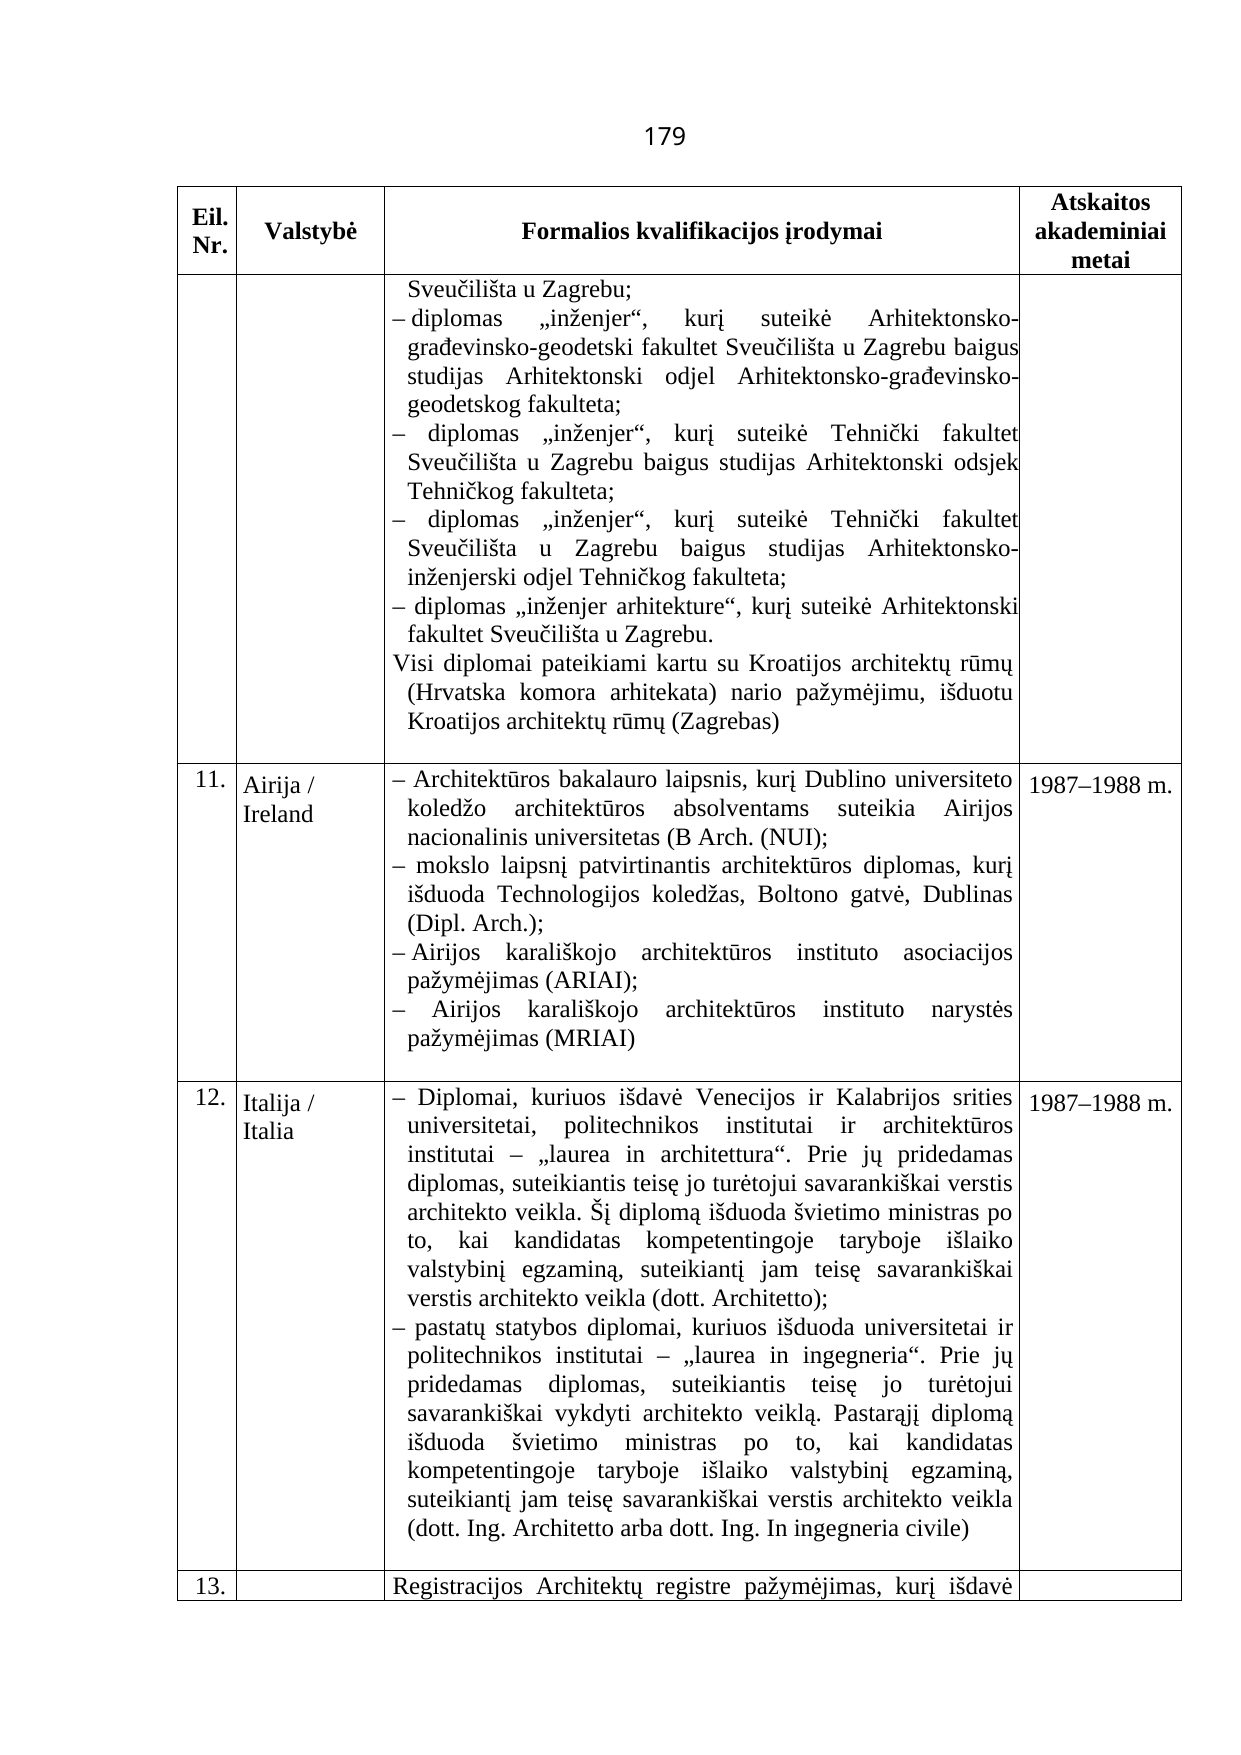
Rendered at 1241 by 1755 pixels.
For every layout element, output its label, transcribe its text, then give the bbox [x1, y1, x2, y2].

table_header Eil. Nr. [178, 187, 236, 273]
table_header Valstybė [237, 187, 384, 273]
table_cell [1020, 275, 1181, 763]
table_cell 13. [178, 1571, 236, 1600]
table_cell [237, 1571, 384, 1600]
table_cell [1020, 1571, 1181, 1600]
table_header Atskaitos akademiniai metai [1020, 187, 1181, 273]
table_cell Airija / Ireland [237, 764, 384, 1081]
table_cell Sveučilišta u Zagrebu; – diplomas „inženjer“, kurį suteikė Arhitektonsko-građevinsko-geodetski fakultet Sveučilišta u Zagrebu baigus studijas Arhitektonski odjel Arhitektonsko-građevinsko-geodetskog fakulteta; – diplomas „inženjer“, kurį suteikė Tehnički fakultet Sveučilišta u Zagrebu baigus studijas Arhitektonski odsjek Tehničkog fakulteta; – diplomas „inženjer“, kurį suteikė Tehnički fakultet Sveučilišta u Zagrebu baigus studijas Arhitektonsko-inženjerski odjel Tehničkog fakulteta; – diplomas „inženjer arhitekture“, kurį suteikė Arhitektonski fakultet Sveučilišta u Zagrebu. Visi diplomai pateikiami kartu su Kroatijos architektų rūmų (Hrvatska komora arhitekata) nario pažymėjimu, išduotu Kroatijos architektų rūmų (Zagrebas) [385, 275, 1019, 763]
table_cell [237, 275, 384, 763]
table_header Formalios kvalifikacijos įrodymai [385, 187, 1019, 273]
table_cell 1987–1988 m. [1020, 1082, 1181, 1570]
table_cell – Architektūros bakalauro laipsnis, kurį Dublino universiteto koledžo architektūros absolventams suteikia Airijos nacionalinis universitetas (B Arch. (NUI); – mokslo laipsnį patvirtinantis architektūros diplomas, kurį išduoda Technologijos koledžas, Boltono gatvė, Dublinas (Dipl. Arch.); – Airijos karališkojo architektūros instituto asociacijos pažymėjimas (ARIAI); – Airijos karališkojo architektūros instituto narystės pažymėjimas (MRIAI) [385, 764, 1019, 1081]
table_cell 11. [178, 764, 236, 1081]
table_cell 12. [178, 1082, 236, 1570]
table_cell Italija / Italia [237, 1082, 384, 1570]
table_cell Registracijos Architektų registre pažymėjimas, kurį išdavė [385, 1571, 1019, 1600]
table_cell 1987–1988 m. [1020, 764, 1181, 1081]
table_cell [178, 275, 236, 763]
table_cell – Diplomai, kuriuos išdavė Venecijos ir Kalabrijos srities universitetai, politechnikos institutai ir architektūros institutai – „laurea in architettura“. Prie jų pridedamas diplomas, suteikiantis teisę jo turėtojui savarankiškai verstis architekto veikla. Šį diplomą išduoda švietimo ministras po to, kai kandidatas kompetentingoje taryboje išlaiko valstybinį egzaminą, suteikiantį jam teisę savarankiškai verstis architekto veikla (dott. Architetto); – pastatų statybos diplomai, kuriuos išduoda universitetai ir politechnikos institutai – „laurea in ingegneria“. Prie jų pridedamas diplomas, suteikiantis teisę jo turėtojui savarankiškai vykdyti architekto veiklą. Pastarąjį diplomą išduoda švietimo ministras po to, kai kandidatas kompetentingoje taryboje išlaiko valstybinį egzaminą, suteikiantį jam teisę savarankiškai verstis architekto veikla (dott. Ing. Architetto arba dott. Ing. In ingegneria civile) [385, 1082, 1019, 1570]
